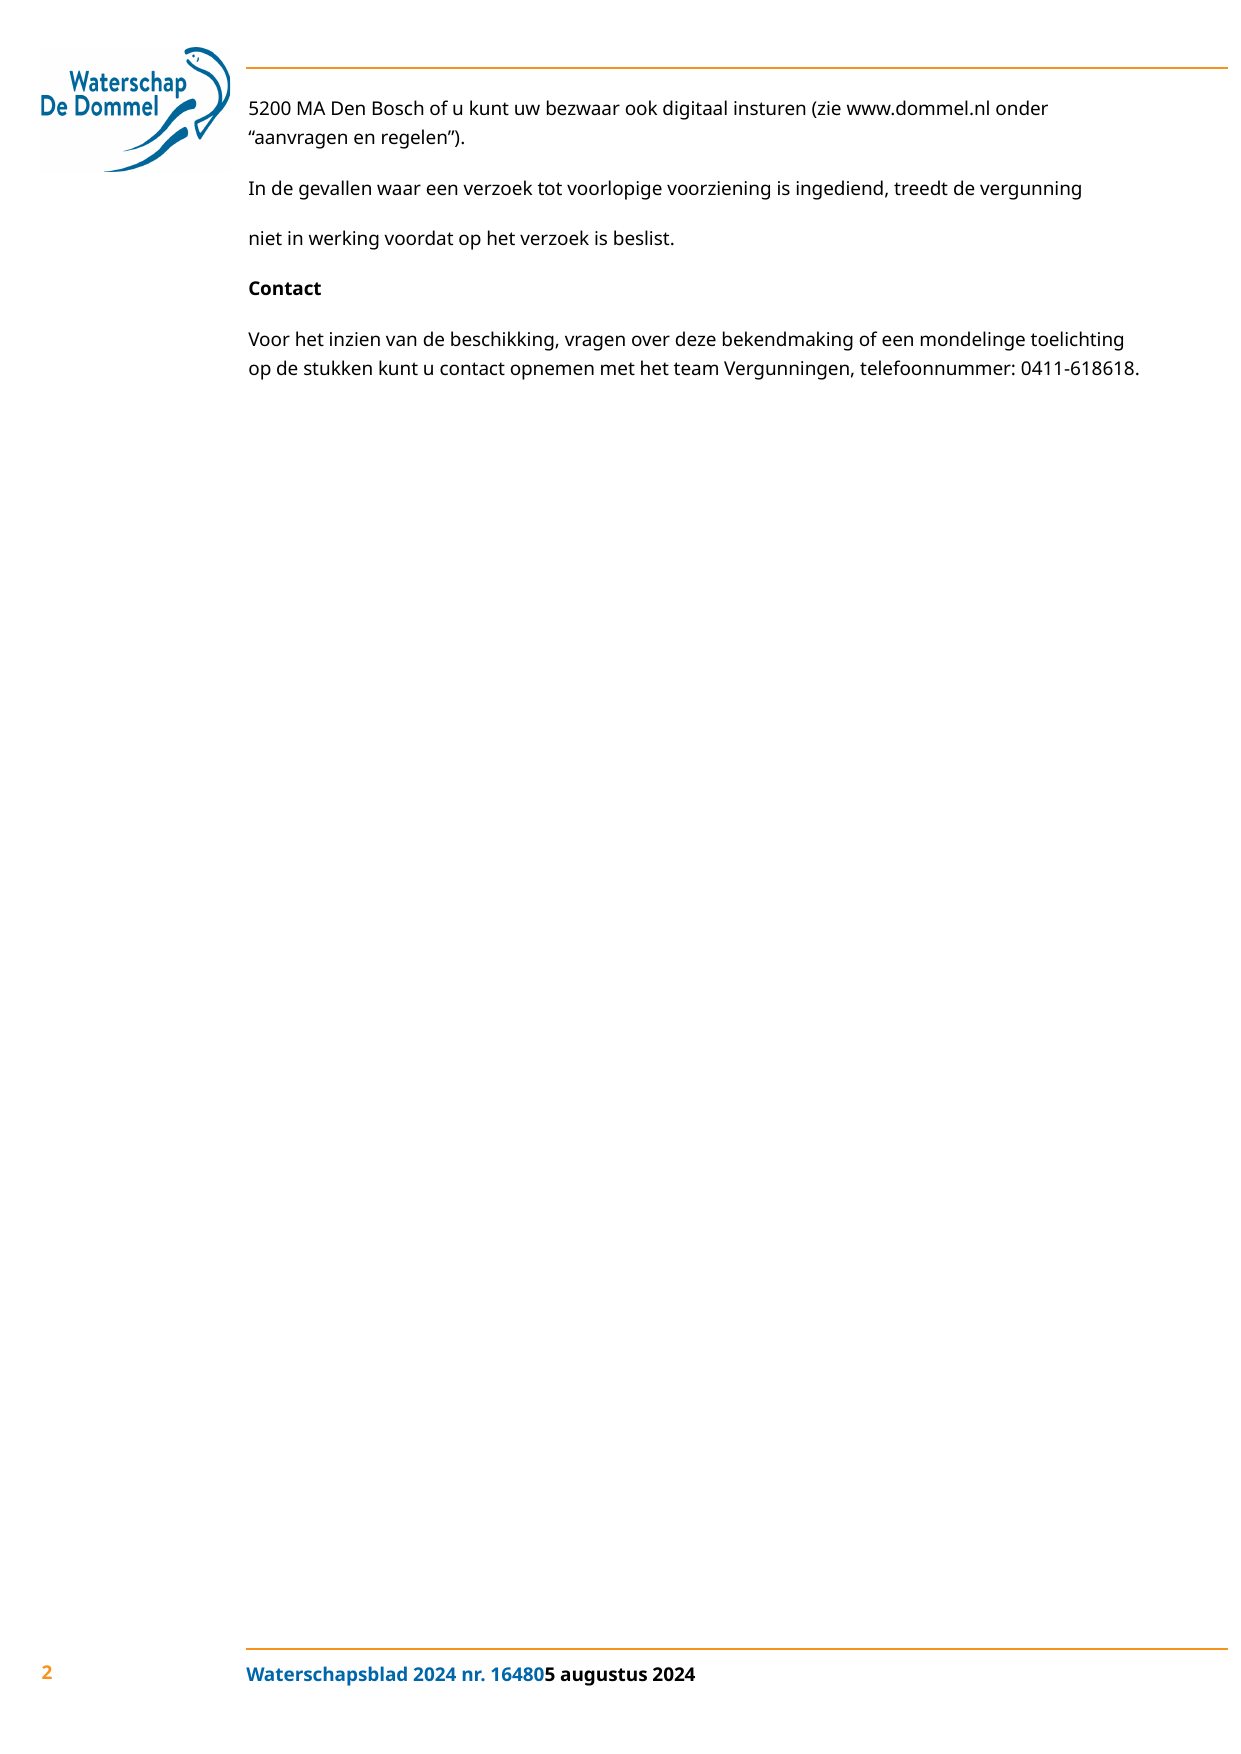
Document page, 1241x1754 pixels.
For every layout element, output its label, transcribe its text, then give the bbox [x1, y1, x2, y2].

text In de gevallen waar een verzoek tot voorlopige voorziening is ingediend, treedt de vergunning [248, 175, 1152, 201]
picture [198, 118, 210, 131]
text 5200 MA Den Bosch of u kunt uw bezwaar ook digitaal insturen (zie www.dommel.nl onder “aanvragen en regelen”). [248, 95, 1152, 150]
text niet in werking voordat op het verzoek is beslist. [248, 225, 1152, 251]
picture [204, 47, 231, 76]
text Contact [248, 276, 1152, 301]
text Voor het inzien van de beschikking, vragen over deze bekendmaking of een mondelinge toelichting op de stukken kunt u contact opnemen met het team Vergunningen, telefoonnummer: 0411-618618. [248, 326, 1152, 381]
picture [41, 47, 231, 172]
picture [45, 99, 51, 111]
